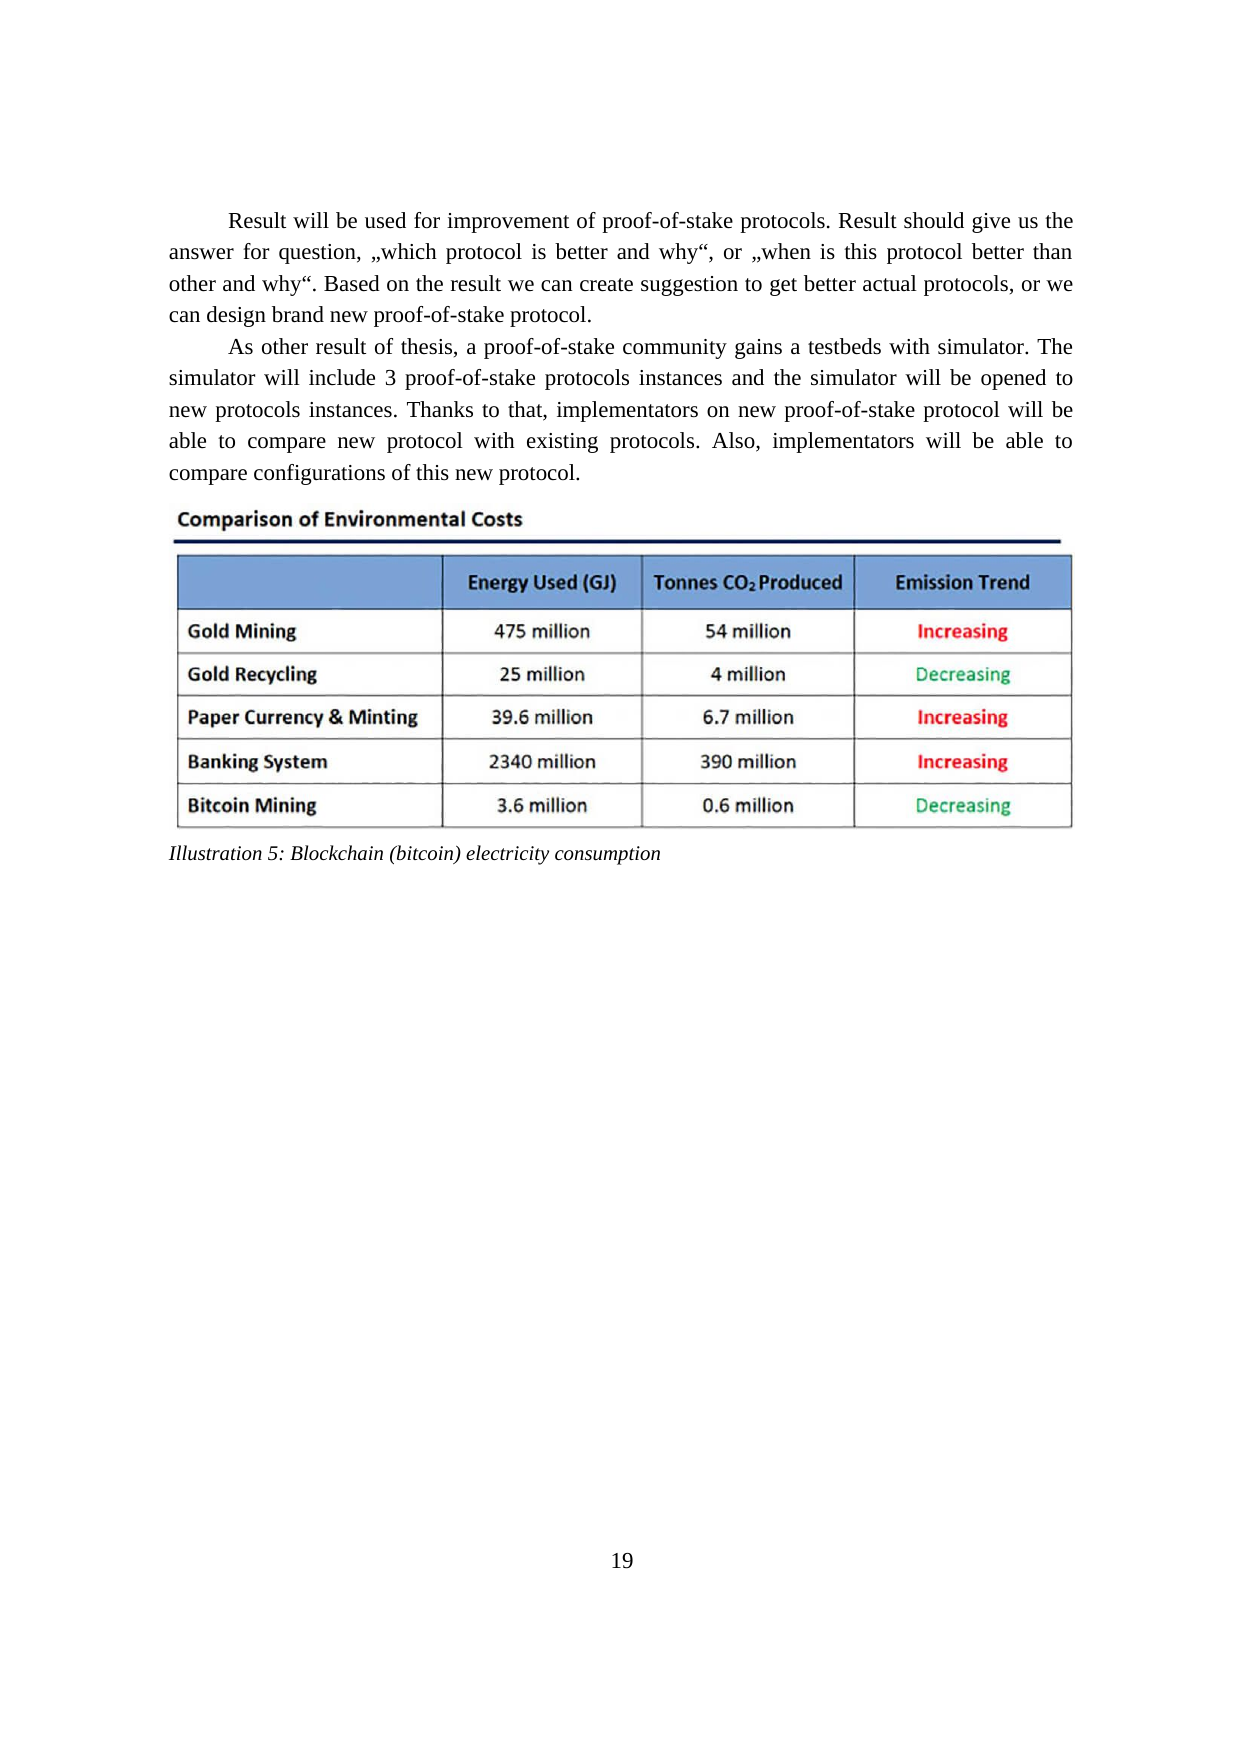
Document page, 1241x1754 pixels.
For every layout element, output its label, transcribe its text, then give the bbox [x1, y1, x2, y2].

text As other result of thesis, a proof-of-stake community gains a testbeds with simulator. The simulator will include 3 proof-of-stake protocols instances and the simulator will be opened to new protocols instances. Thanks to that, implementators on new proof-of-stake protocol will be able to compare new protocol with existing protocols. Also, implementators will be able to compare configurations of this new protocol. [169, 333, 1075, 486]
picture [168, 503, 1075, 830]
text Result will be used for improvement of proof-of-stake protocols. Result should give us the answer for question, „which protocol is better and why“, or „when is this protocol better than other and why“. Based on the result we can create suggestion to get better actual protocols, or we can design brand new proof-of-stake protocol. [169, 207, 1075, 328]
text Illustration 5: Blockchain (bitcoin) electricity consumption [169, 830, 1075, 865]
